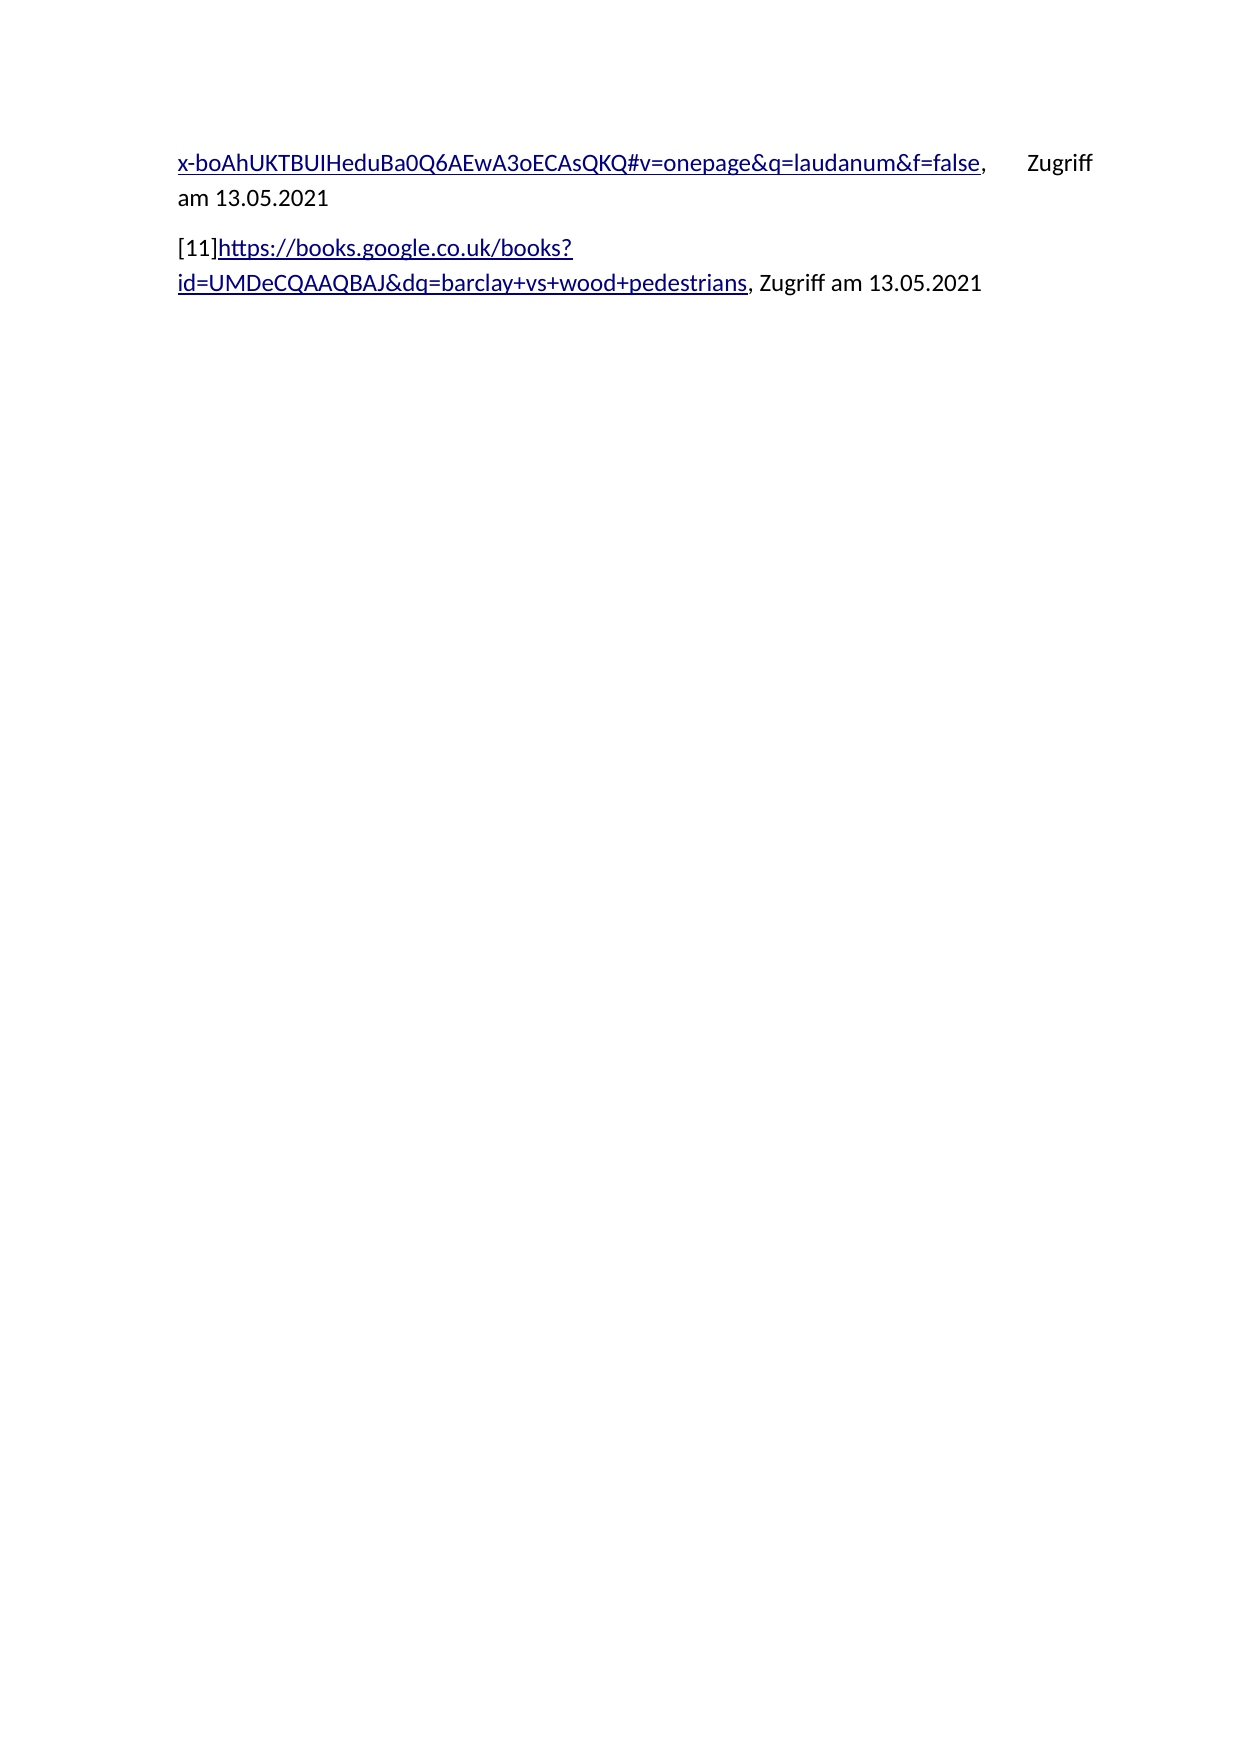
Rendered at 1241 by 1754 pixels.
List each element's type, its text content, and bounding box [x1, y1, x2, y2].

text [11]https://books.google.co.uk/books?id=UMDeCQAAQBAJ&dq=barclay+vs+wood+pedestrians, Zugriff am 13.05.2021 [177, 232, 1093, 298]
text x-boAhUKTBUIHeduBa0Q6AEwA3oECAsQKQ#v=onepage&q=laudanum&f=false, Zugriff am 13.05.2021 [177, 148, 1093, 213]
